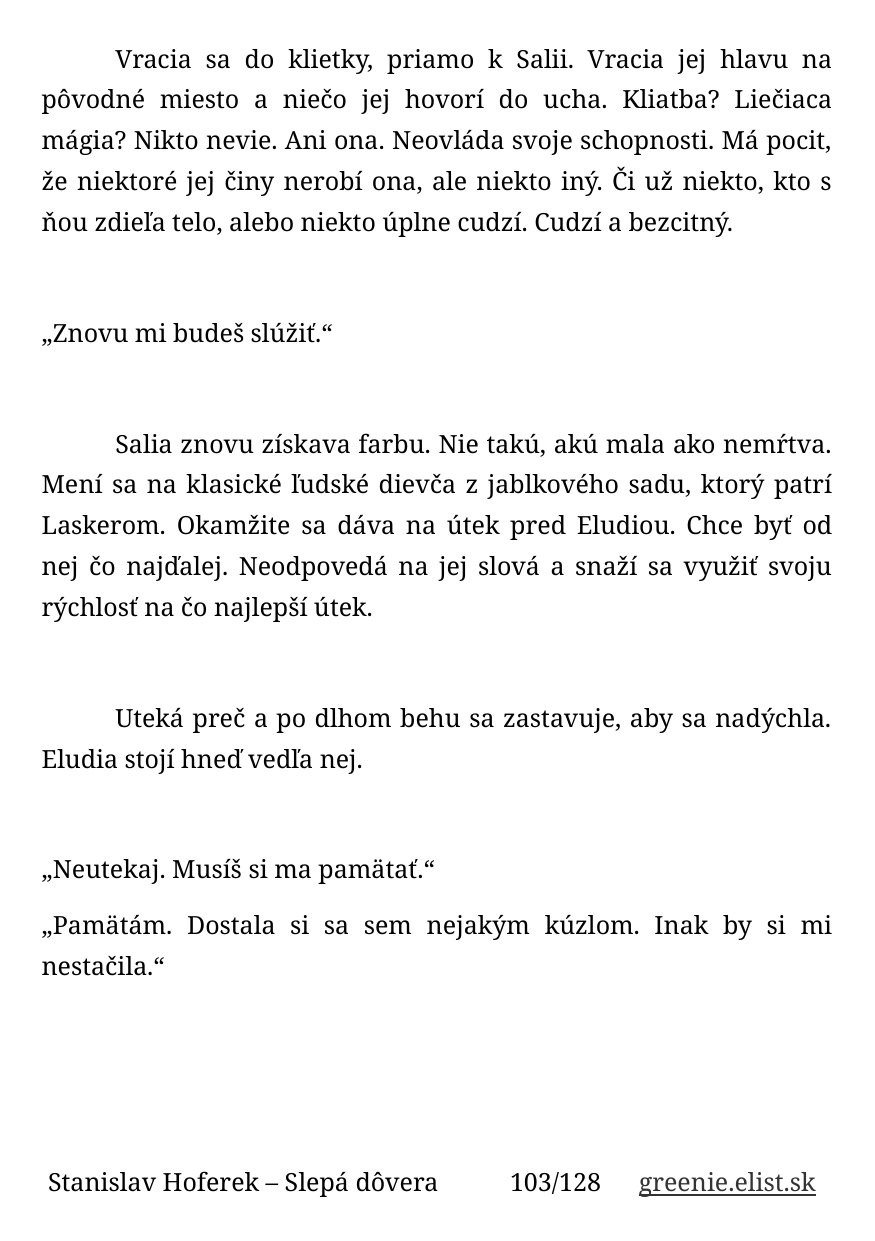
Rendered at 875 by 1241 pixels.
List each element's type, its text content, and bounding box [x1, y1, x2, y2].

text „Neutekaj. Musíš si ma pamätať.“ [41, 852, 833, 886]
text Uteká preč a po dlhom behu sa zastavuje, aby sa nadýchla. Eludia stojí hneď vedľa nej. [41, 701, 833, 775]
text Salia znovu získava farbu. Nie takú, akú mala ako nemŕtva. Mení sa na klasické ľudské dievča z jablkového sadu, ktorý patrí Laskerom. Okamžite sa dáva na útek pred Eludiou. Chce byť od nej čo najďalej. Neodpovedá na jej slová a snaží sa využiť svoju rýchlosť na čo najlepší útek. [41, 426, 833, 624]
text „Pamätám. Dostala si sa sem nejakým kúzlom. Inak by si mi nestačila.“ [41, 908, 833, 982]
text „Znovu mi budeš slúžiť.“ [41, 316, 833, 349]
text Vracia sa do klietky, priamo k Salii. Vracia jej hlavu na pôvodné miesto a niečo jej hovorí do ucha. Kliatba? Liečiaca mágia? Nikto nevie. Ani ona. Neovláda svoje schopnosti. Má pocit, že niektoré jej činy nerobí ona, ale niekto iný. Či už niekto, kto s ňou zdieľa telo, alebo niekto úplne cudzí. Cudzí a bezcitný. [41, 41, 833, 239]
